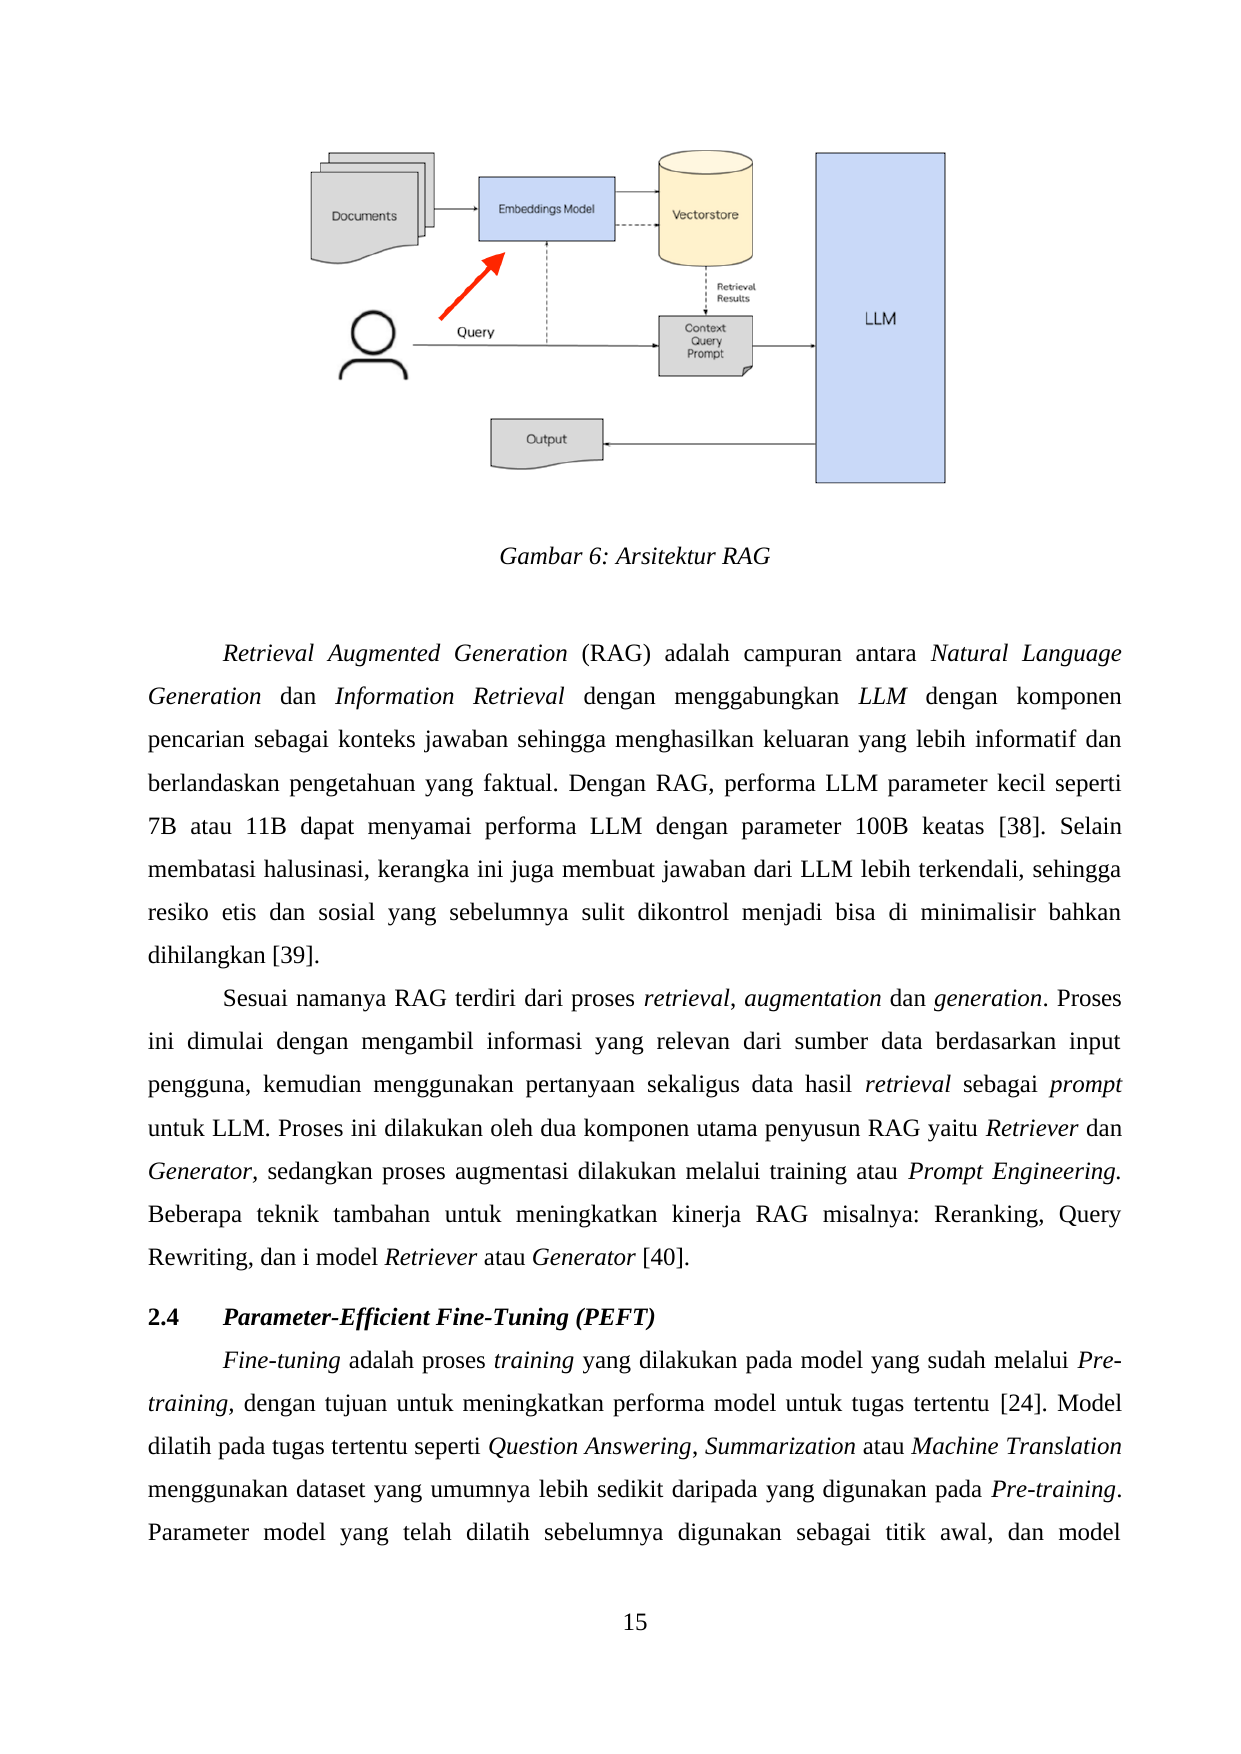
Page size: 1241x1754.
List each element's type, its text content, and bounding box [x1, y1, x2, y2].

text Gambar 6: Arsitektur RAG [233, 515, 1037, 570]
text Fine-tuning adalah proses training yang dilakukan pada model yang sudah melalui Pre-training, dengan tujuan untuk meningkatkan performa model untuk tugas tertentu [24]. Model dilatih pada tugas tertentu seperti Question Answering, Summarization atau Machine Translation menggunakan dataset yang umumnya lebih sedikit daripada yang digunakan pada Pre-training. Parameter model yang telah dilatih sebelumnya digunakan sebagai titik awal, dan model [148, 1345, 1122, 1546]
subtitle Parameter-Efficient Fine-Tuning (PEFT) [148, 1302, 1122, 1331]
text Retrieval Augmented Generation (RAG) adalah campuran antara Natural Language Generation dan Information Retrieval dengan menggabungkan LLM dengan komponen pencarian sebagai konteks jawaban sehingga menghasilkan keluaran yang lebih informatif dan berlandaskan pengetahuan yang faktual. Dengan RAG, performa LLM parameter kecil seperti 7B atau 11B dapat menyamai performa LLM dengan parameter 100B keatas [38]. Selain membatasi halusinasi, kerangka ini juga membuat jawaban dari LLM lebih terkendali, sehingga resiko etis dan sosial yang sebelumnya sulit dikontrol menjadi bisa di minimalisir bahkan dihilangkan [39]. [148, 638, 1122, 969]
picture [301, 130, 969, 515]
text Sesuai namanya RAG terdiri dari proses retrieval, augmentation dan generation. Proses ini dimulai dengan mengambil informasi yang relevan dari sumber data berdasarkan input pengguna, kemudian menggunakan pertanyaan sekaligus data hasil retrieval sebagai prompt untuk LLM. Proses ini dilakukan oleh dua komponen utama penyusun RAG yaitu Retriever dan Generator, sedangkan proses augmentasi dilakukan melalui training atau Prompt Engineering. Beberapa teknik tambahan untuk meningkatkan kinerja RAG misalnya: Reranking, Query Rewriting, dan i model Retriever atau Generator [40]. [148, 983, 1122, 1271]
